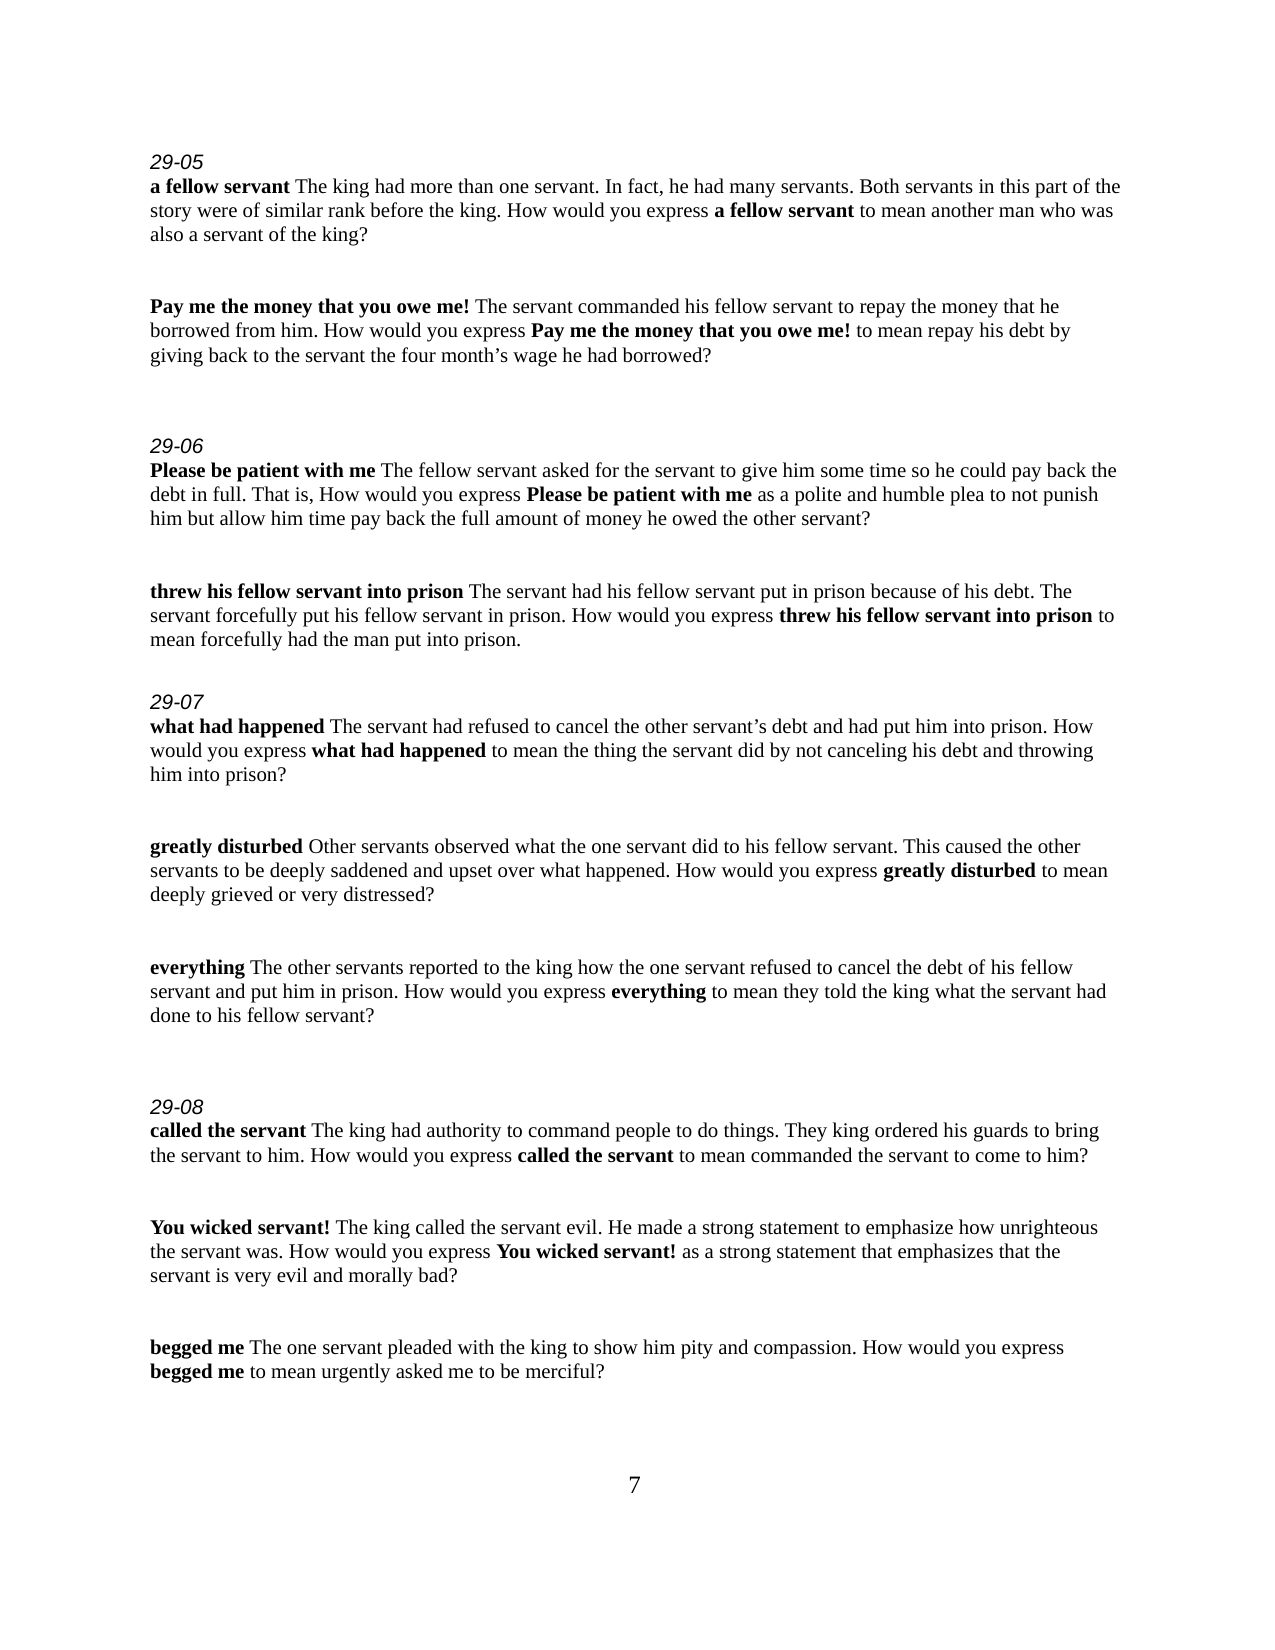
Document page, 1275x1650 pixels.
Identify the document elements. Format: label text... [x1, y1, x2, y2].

text begged me The one servant pleaded with the king to show him pity and compassion. How would you express begged me to mean urgently asked me to be merciful? [150, 1335, 1125, 1383]
text You wicked servant! The king called the servant evil. He made a strong statement to emphasize how unrighteous the servant was. How would you express You wicked servant! as a strong statement that emphasizes that the servant is very evil and morally bad? [150, 1215, 1125, 1287]
subtitle 29-07 [150, 690, 1125, 714]
subtitle 29-06 [150, 434, 1125, 458]
subtitle 29-08 [150, 1094, 1125, 1118]
subtitle 29-05 [150, 150, 1125, 174]
text what had happened The servant had refused to cancel the other servant’s debt and had put him into prison. How would you express what had happened to mean the thing the servant did by not canceling his debt and throwing him into prison? [150, 714, 1125, 786]
text everything The other servants reported to the king how the one servant refused to cancel the debt of his fellow servant and put him in prison. How would you express everything to mean they told the king what the servant had done to his fellow servant? [150, 954, 1125, 1027]
text Pay me the money that you owe me! The servant commanded his fellow servant to repay the money that he borrowed from him. How would you express Pay me the money that you owe me! to mean repay his debt by giving back to the servant the four month’s wage he had borrowed? [150, 294, 1125, 367]
text threw his fellow servant into prison The servant had his fellow servant put in prison because of his debt. The servant forcefully put his fellow servant in prison. How would you express threw his fellow servant into prison to mean forcefully had the man put into prison. [150, 579, 1125, 651]
text greatly disturbed Other servants observed what the one servant did to his fellow servant. This caused the other servants to be deeply saddened and upset over what happened. How would you express greatly disturbed to mean deeply grieved or very distressed? [150, 834, 1125, 906]
text called the servant The king had authority to command people to do things. They king ordered his guards to bring the servant to him. How would you express called the servant to mean commanded the servant to come to him? [150, 1118, 1125, 1167]
text a fellow servant The king had more than one servant. In fact, he had many servants. Both servants in this part of the story were of similar rank before the king. How would you express a fellow servant to mean another man who was also a servant of the king? [150, 174, 1125, 246]
text Please be patient with me The fellow servant asked for the servant to give him some time so he could pay back the debt in full. That is, How would you express Please be patient with me as a polite and humble plea to not punish him but allow him time pay back the full amount of money he owed the other servant? [150, 458, 1125, 530]
